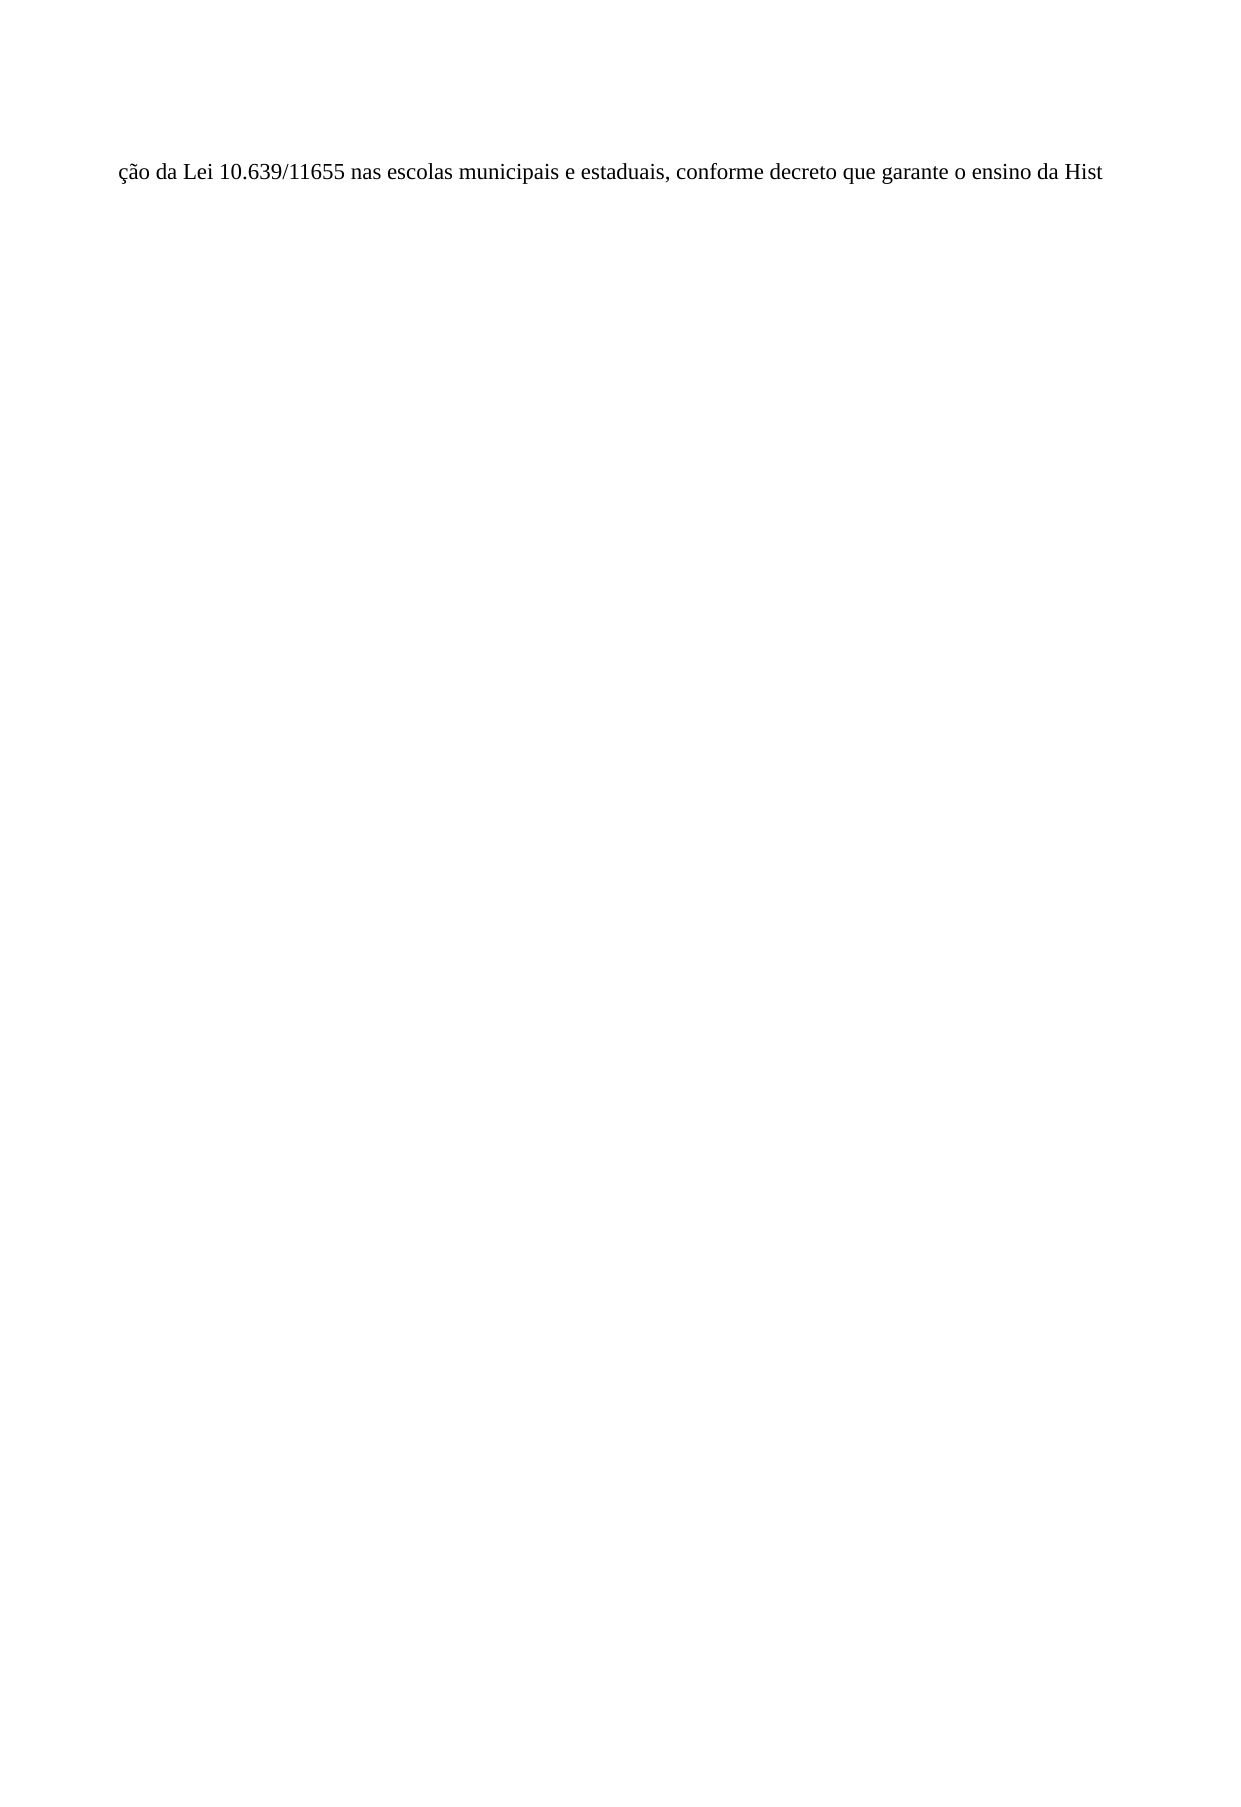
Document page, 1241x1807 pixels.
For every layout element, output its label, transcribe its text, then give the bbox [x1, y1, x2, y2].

text ção da Lei 10.639/11655 nas escolas municipais e estaduais, conforme decreto que garante o ensino da Hist [118, 158, 1164, 184]
